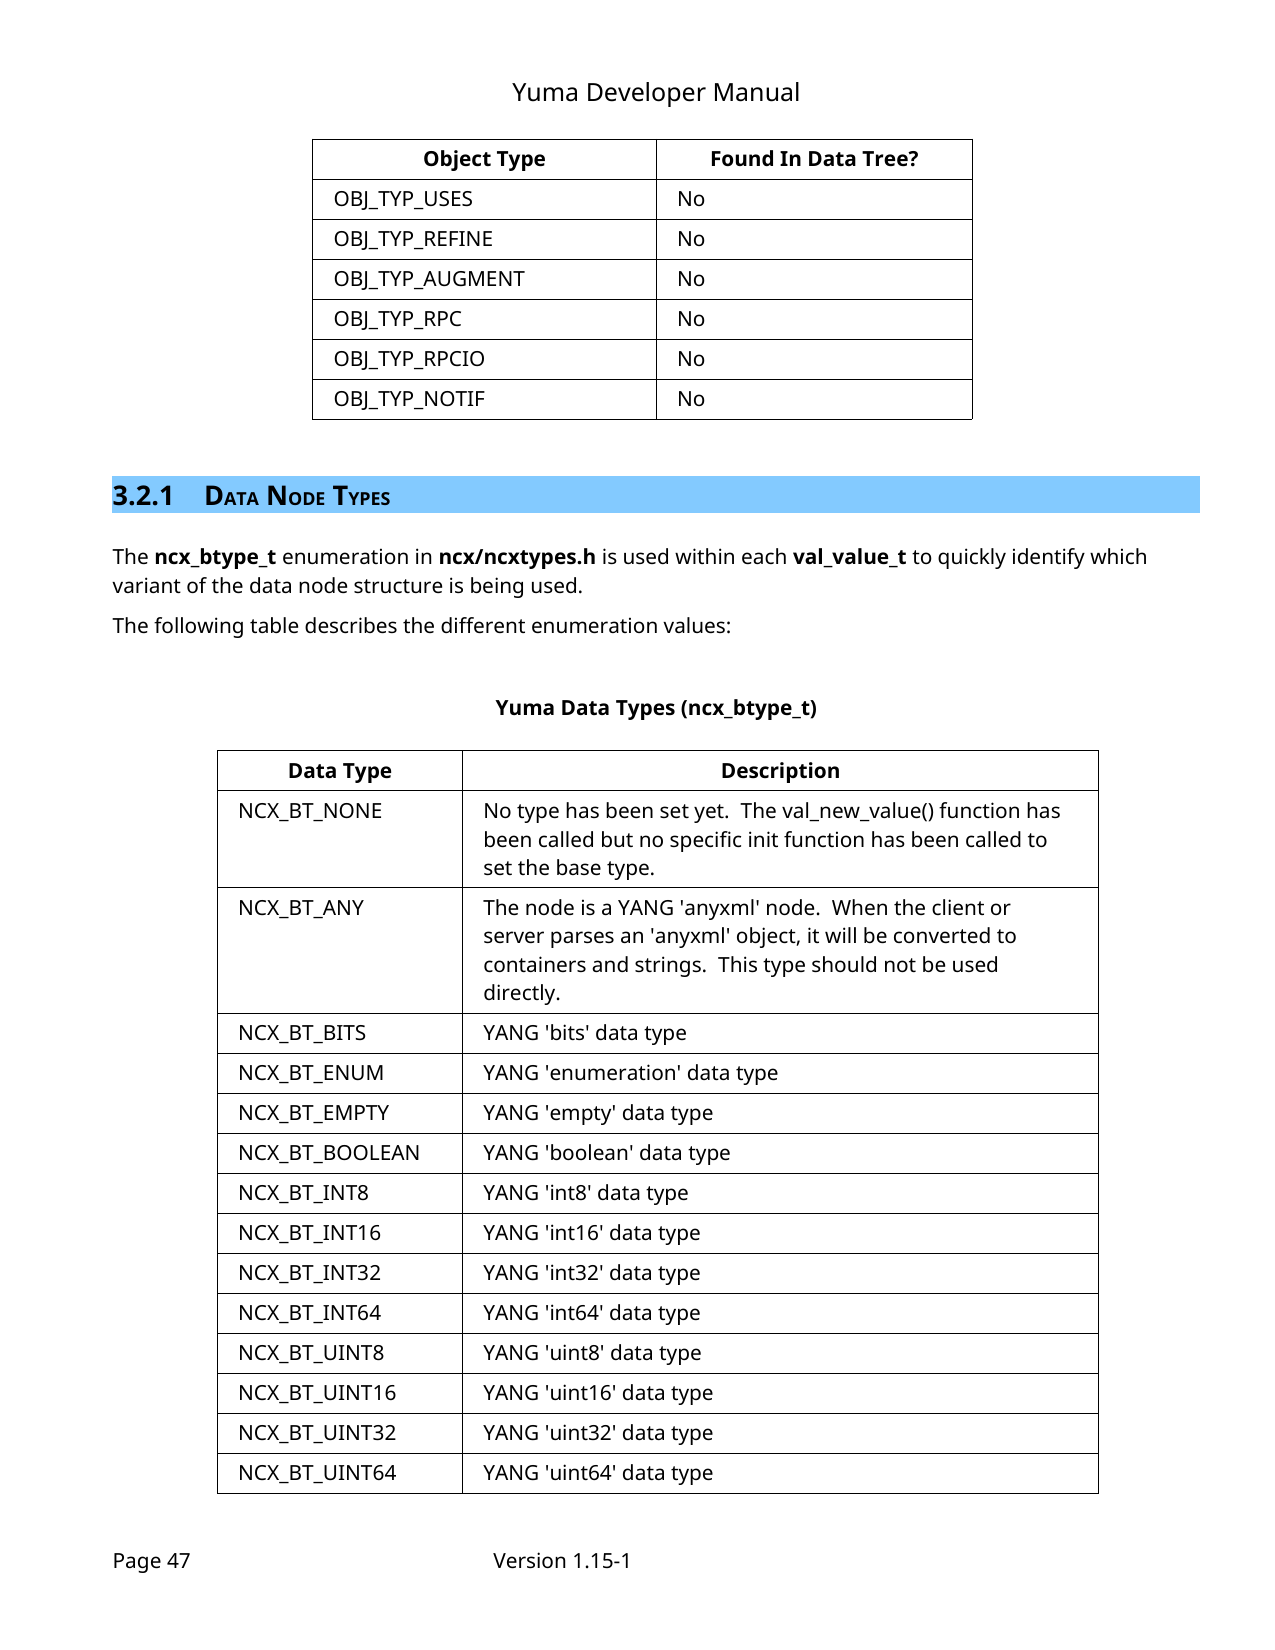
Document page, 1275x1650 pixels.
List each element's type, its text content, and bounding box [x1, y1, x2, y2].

table_cell NCX_BT_INT16 [218, 1214, 462, 1253]
table_cell No [657, 340, 972, 378]
table_cell OBJ_TYP_AUGMENT [313, 260, 656, 298]
table_cell YANG 'int32' data type [463, 1254, 1098, 1293]
table_cell OBJ_TYP_RPCIO [313, 340, 656, 378]
table_cell YANG 'int16' data type [463, 1214, 1098, 1253]
table_cell The node is a YANG 'anyxml' node. When the client or server parses an 'anyxml' object, it will be converted to containers and strings. This type should not be used directly. [463, 888, 1098, 1013]
table_cell NCX_BT_UINT64 [218, 1454, 462, 1493]
text The ncx_btype_t enumeration in ncx/ncxtypes.h is used within each val_value_t to quickly identify which variant of the data node structure is being used. [112, 542, 1200, 599]
table_cell YANG 'enumeration' data type [463, 1054, 1098, 1093]
table_cell No type has been set yet. The val_new_value() function has been called but no specific init function has been called to set the base type. [463, 791, 1098, 887]
table_cell No [657, 260, 972, 298]
table_cell OBJ_TYP_USES [313, 180, 656, 218]
text The following table describes the different enumeration values: [112, 612, 1200, 640]
table_cell YANG 'bits' data type [463, 1014, 1098, 1053]
table_cell NCX_BT_UINT32 [218, 1414, 462, 1453]
table_cell YANG 'uint32' data type [463, 1414, 1098, 1453]
table_header Description [463, 751, 1098, 790]
table_header Found In Data Tree? [657, 140, 972, 178]
table_header Object Type [313, 140, 656, 178]
table_cell YANG 'int64' data type [463, 1294, 1098, 1333]
subtitle Data Node Types [112, 476, 1200, 513]
table_cell NCX_BT_INT8 [218, 1174, 462, 1213]
table_cell YANG 'uint16' data type [463, 1374, 1098, 1413]
table_cell NCX_BT_INT64 [218, 1294, 462, 1333]
table_cell NCX_BT_INT32 [218, 1254, 462, 1293]
table_cell NCX_BT_ANY [218, 888, 462, 1013]
table_cell NCX_BT_BITS [218, 1014, 462, 1053]
table_cell YANG 'boolean' data type [463, 1134, 1098, 1173]
table_cell No [657, 300, 972, 338]
table_cell NCX_BT_UINT8 [218, 1334, 462, 1373]
table_cell No [657, 220, 972, 258]
table_cell YANG 'uint8' data type [463, 1334, 1098, 1373]
table_cell YANG 'empty' data type [463, 1094, 1098, 1133]
table_cell OBJ_TYP_REFINE [313, 220, 656, 258]
subtitle Yuma Data Types (ncx_btype_t) [127, 693, 1185, 722]
table_cell OBJ_TYP_RPC [313, 300, 656, 338]
table_cell NCX_BT_ENUM [218, 1054, 462, 1093]
table_cell YANG 'uint64' data type [463, 1454, 1098, 1493]
table_cell No [657, 180, 972, 218]
table_cell NCX_BT_EMPTY [218, 1094, 462, 1133]
table_cell NCX_BT_NONE [218, 791, 462, 887]
table_cell No [657, 380, 972, 418]
table_cell YANG 'int8' data type [463, 1174, 1098, 1213]
table_cell NCX_BT_UINT16 [218, 1374, 462, 1413]
table_cell NCX_BT_BOOLEAN [218, 1134, 462, 1173]
table_cell OBJ_TYP_NOTIF [313, 380, 656, 418]
table_header Data Type [218, 751, 462, 790]
